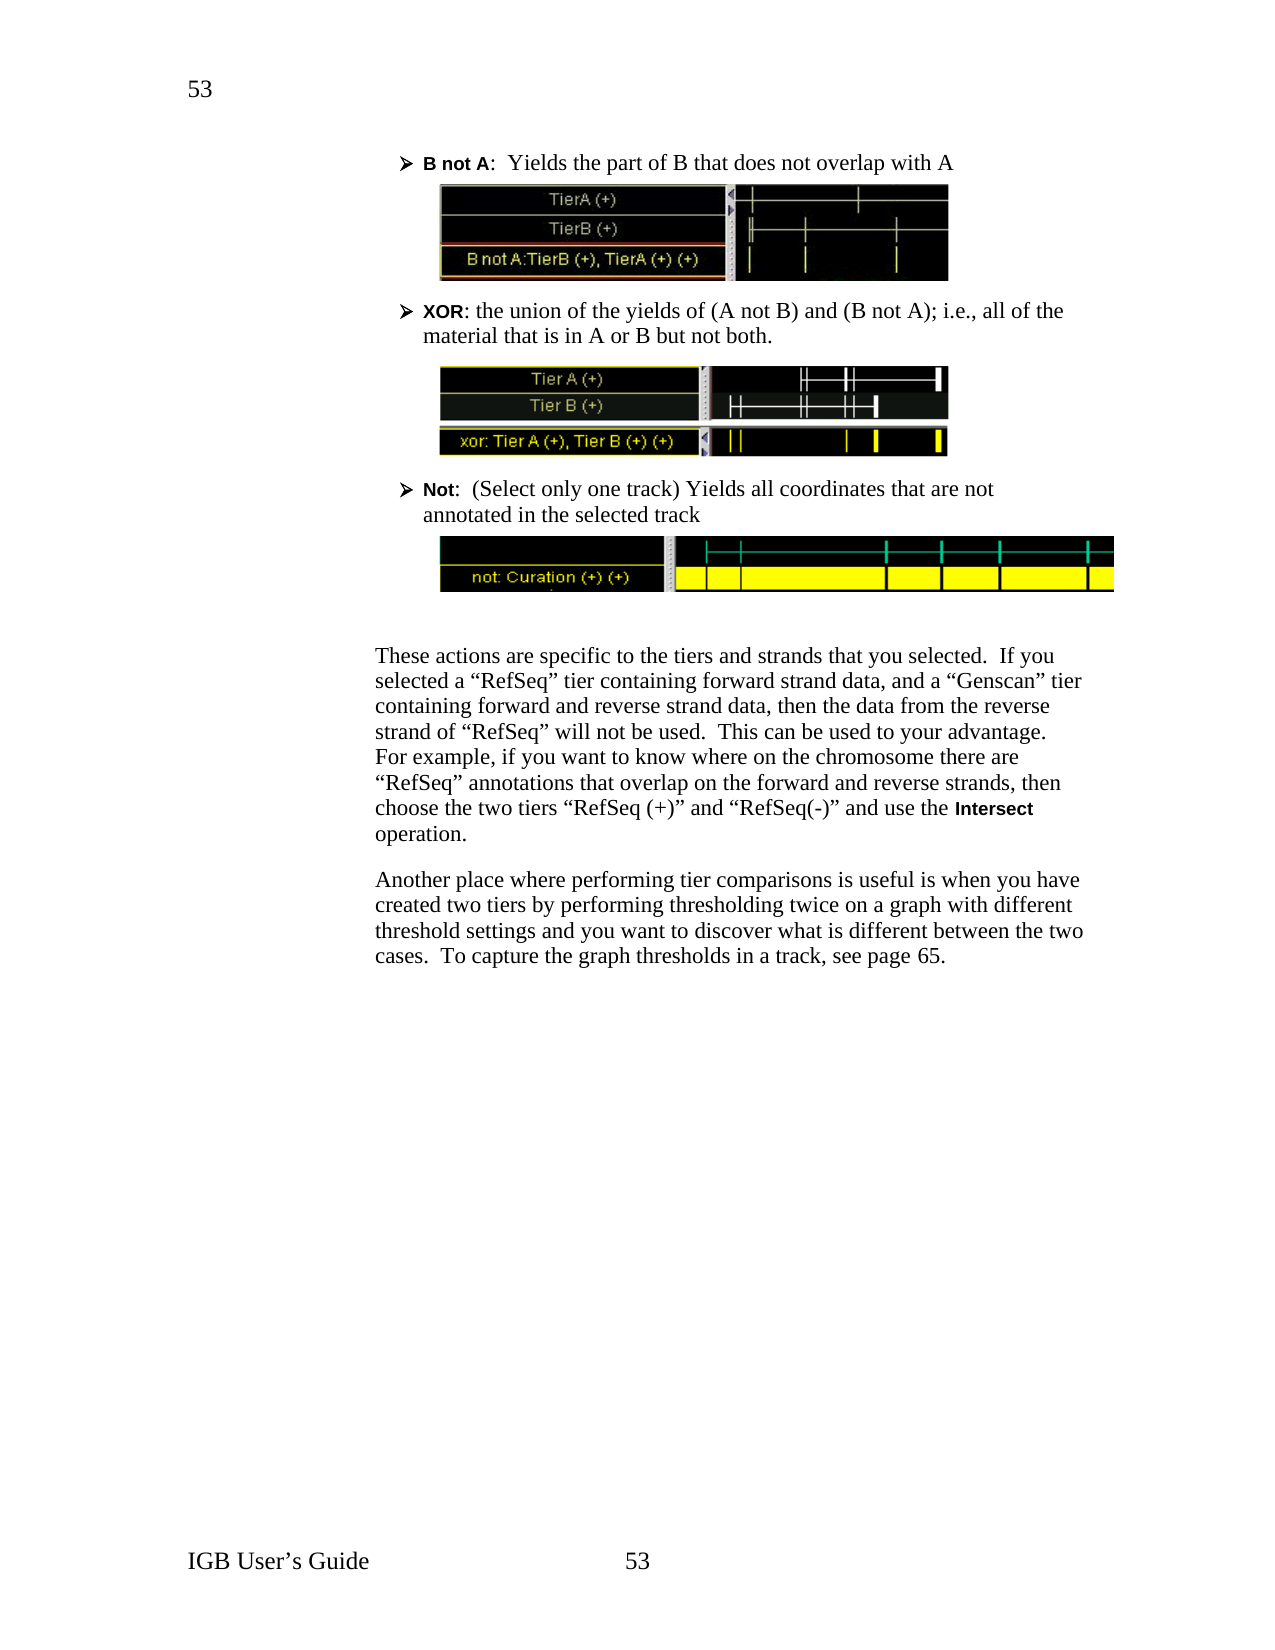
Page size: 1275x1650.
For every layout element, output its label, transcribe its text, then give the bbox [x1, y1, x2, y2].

list B not A: Yields the part of B that does not overlap with A [399, 150, 1087, 181]
picture [439, 184, 949, 281]
list XOR: the union of the yields of (A not B) and (B not A); i.e., all of the material that is in A or B but not both. [399, 298, 1087, 349]
list Not: (Select only one track) Yields all coordinates that are not annotated in the selected track [399, 476, 1087, 533]
text These actions are specific to the tiers and strands that you selected. If you selected a “RefSeq” tier containing forward strand data, and a “Genscan” tier containing forward and reverse strand data, then the data from the reverse strand of “RefSeq” will not be used. This can be used to your advantage. For example, if you want to know where on the chromosome there are “RefSeq” annotations that overlap on the forward and reverse strands, then choose the two tiers “RefSeq (+)” and “RefSeq(-)” and use the Intersect operation. [375, 643, 1087, 846]
picture [439, 366, 949, 459]
text Another place where performing tier comparisons is useful is when you have created two tiers by performing thresholding twice on a graph with different threshold settings and you want to discover what is different between the two cases. To capture the graph thresholds in a track, see page 66. [375, 867, 1087, 968]
picture [439, 536, 1114, 592]
